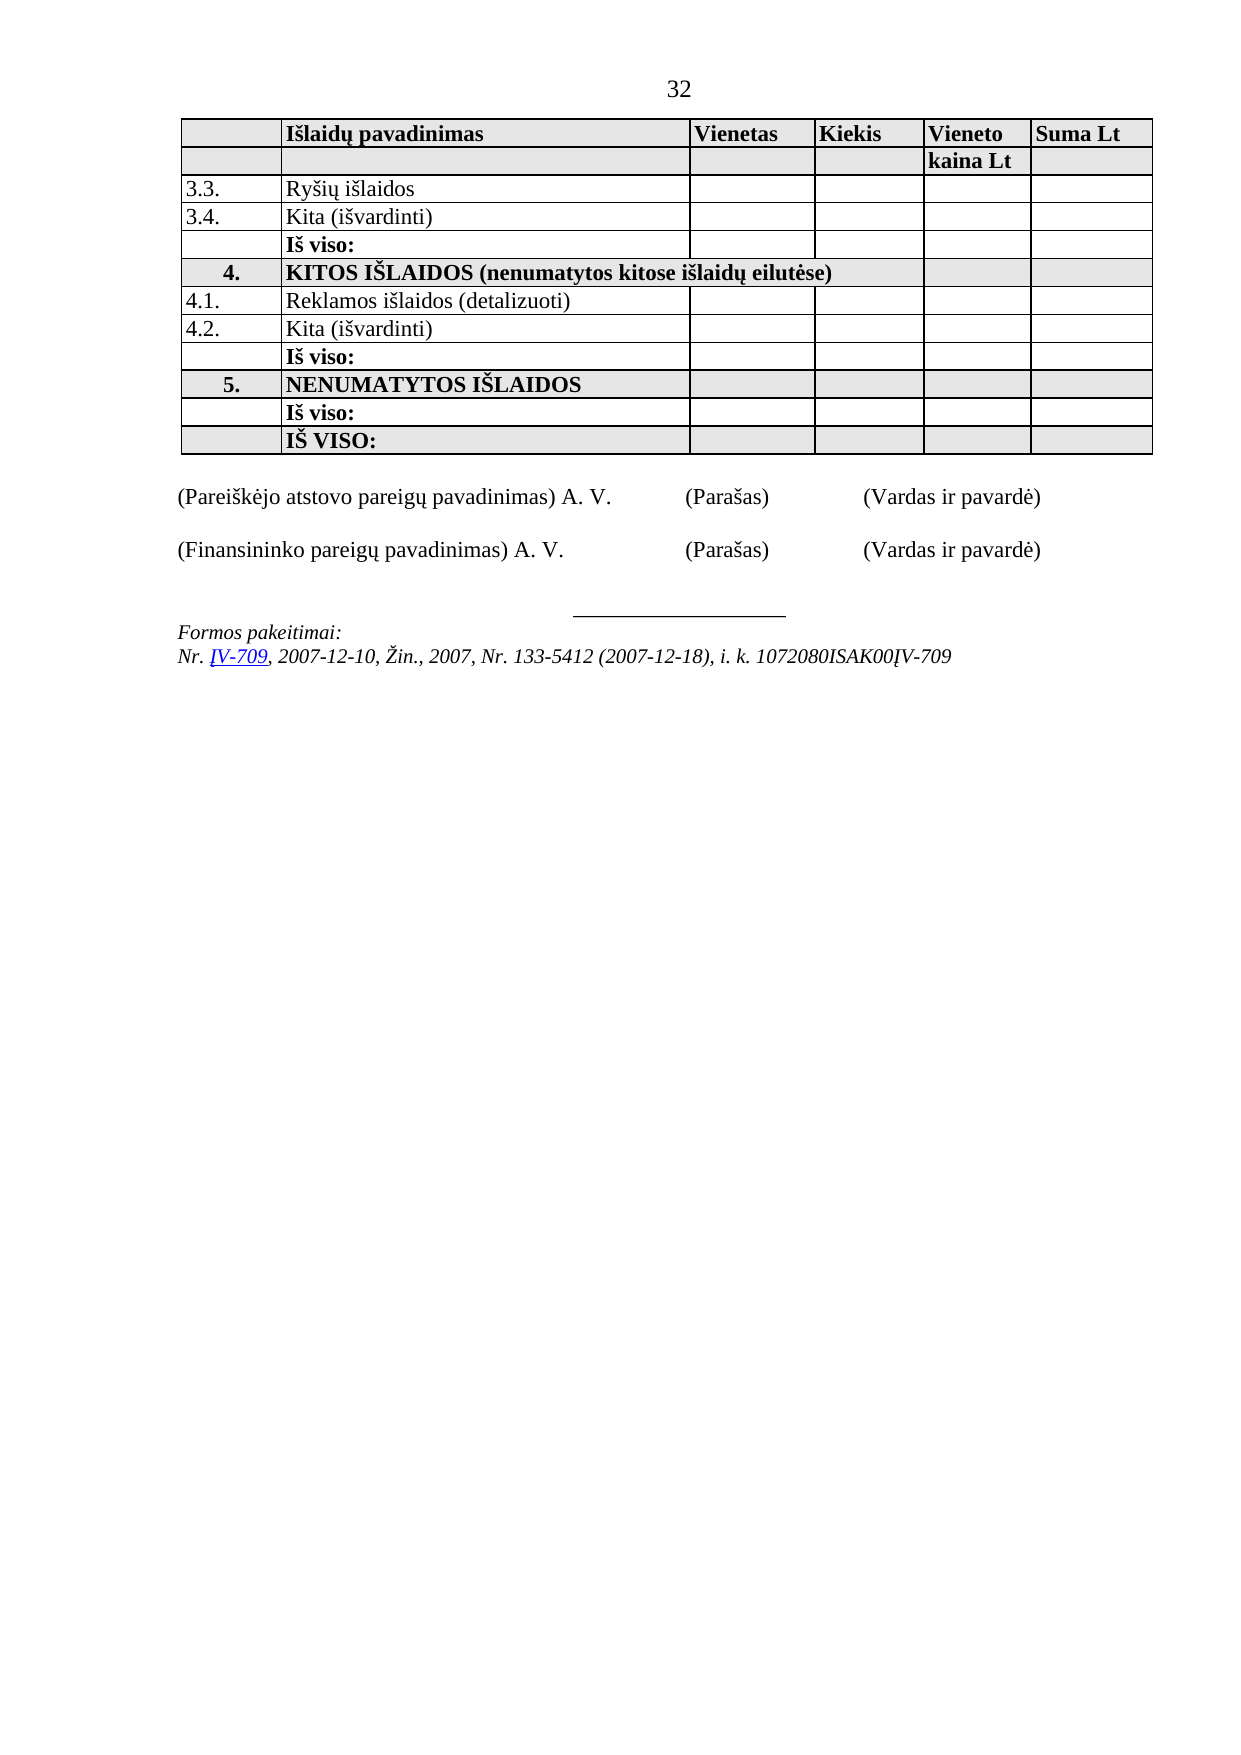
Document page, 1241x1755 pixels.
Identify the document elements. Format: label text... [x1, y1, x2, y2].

text Nr. ĮV-709, 2007-12-10, Žin., 2007, Nr. 133-5412 (2007-12-18), i. k. 1072080ISAK00ĮV-709 [177, 644, 1181, 668]
table_cell [816, 287, 923, 313]
table_cell [816, 315, 923, 341]
table_cell [816, 399, 923, 425]
table_cell IŠ VISO: [282, 427, 689, 453]
table_cell NENUMATYTOS IŠLAIDOS [282, 371, 689, 397]
table_cell [925, 343, 1030, 369]
table_cell [816, 343, 923, 369]
table_cell [816, 203, 923, 230]
table_cell [182, 399, 281, 425]
table_cell 4.1. [182, 287, 281, 313]
table_cell [691, 203, 814, 230]
table_cell [691, 315, 814, 341]
table_cell [691, 148, 814, 174]
table_cell Kita (išvardinti) [282, 315, 689, 341]
table_cell 3.3. [182, 176, 281, 202]
table_cell Iš viso: [282, 343, 689, 369]
table_cell [691, 343, 814, 369]
table_cell [925, 259, 1030, 286]
table_cell [691, 399, 814, 425]
table_cell [691, 231, 814, 258]
table_cell [925, 231, 1030, 258]
table_header Kiekis [816, 120, 923, 146]
table_cell KITOS IŠLAIDOS (nenumatytos kitose išlaidų eilutėse) [282, 259, 923, 286]
table_cell 3.4. [182, 203, 281, 230]
table_header Vieneto [925, 120, 1030, 146]
table_cell 5. [182, 371, 281, 397]
table_cell [691, 287, 814, 313]
table_cell [816, 148, 923, 174]
table_cell [925, 371, 1030, 397]
table_cell [816, 371, 923, 397]
table_cell [1032, 176, 1152, 202]
table_cell [925, 399, 1030, 425]
text (Pareiškėjo atstovo pareigų pavadinimas) A. V. (Parašas) (Vardas ir pavardė) [177, 483, 1181, 510]
table_cell [925, 203, 1030, 230]
table_header Išlaidų pavadinimas [282, 120, 689, 146]
text Formos pakeitimai: [177, 620, 1181, 644]
table_cell [1032, 231, 1152, 258]
table_cell [1032, 315, 1152, 341]
table_cell [1032, 203, 1152, 230]
table_cell [691, 427, 814, 453]
table_cell [1032, 148, 1152, 174]
table_cell [691, 371, 814, 397]
table_cell [1032, 287, 1152, 313]
table_cell [925, 315, 1030, 341]
table_header Suma Lt [1032, 120, 1152, 146]
table_header Vienetas [691, 120, 814, 146]
table_cell 4.2. [182, 315, 281, 341]
table_header [182, 120, 281, 146]
text (Finansininko pareigų pavadinimas) A. V. (Parašas) (Vardas ir pavardė) [177, 536, 1181, 562]
table_cell [182, 231, 281, 258]
table_cell [182, 343, 281, 369]
table_cell [1032, 259, 1152, 286]
table_cell 4. [182, 259, 281, 286]
table_cell [282, 148, 689, 174]
table_cell Reklamos išlaidos (detalizuoti) [282, 287, 689, 313]
table_cell Kita (išvardinti) [282, 203, 689, 230]
table_cell [1032, 427, 1152, 453]
table_cell [1032, 371, 1152, 397]
table_cell [1032, 399, 1152, 425]
table_cell Ryšių išlaidos [282, 176, 689, 202]
table_cell [925, 176, 1030, 202]
table_cell [816, 231, 923, 258]
table_cell [816, 176, 923, 202]
table_cell [816, 427, 923, 453]
text _________________ [177, 591, 1181, 620]
table_cell [925, 287, 1030, 313]
table_cell [182, 427, 281, 453]
table_cell kaina Lt [925, 148, 1030, 174]
table_cell [182, 148, 281, 174]
table_cell Iš viso: [282, 399, 689, 425]
table_cell [925, 427, 1030, 453]
table_cell Iš viso: [282, 231, 689, 258]
table_cell [691, 176, 814, 202]
table_cell [1032, 343, 1152, 369]
